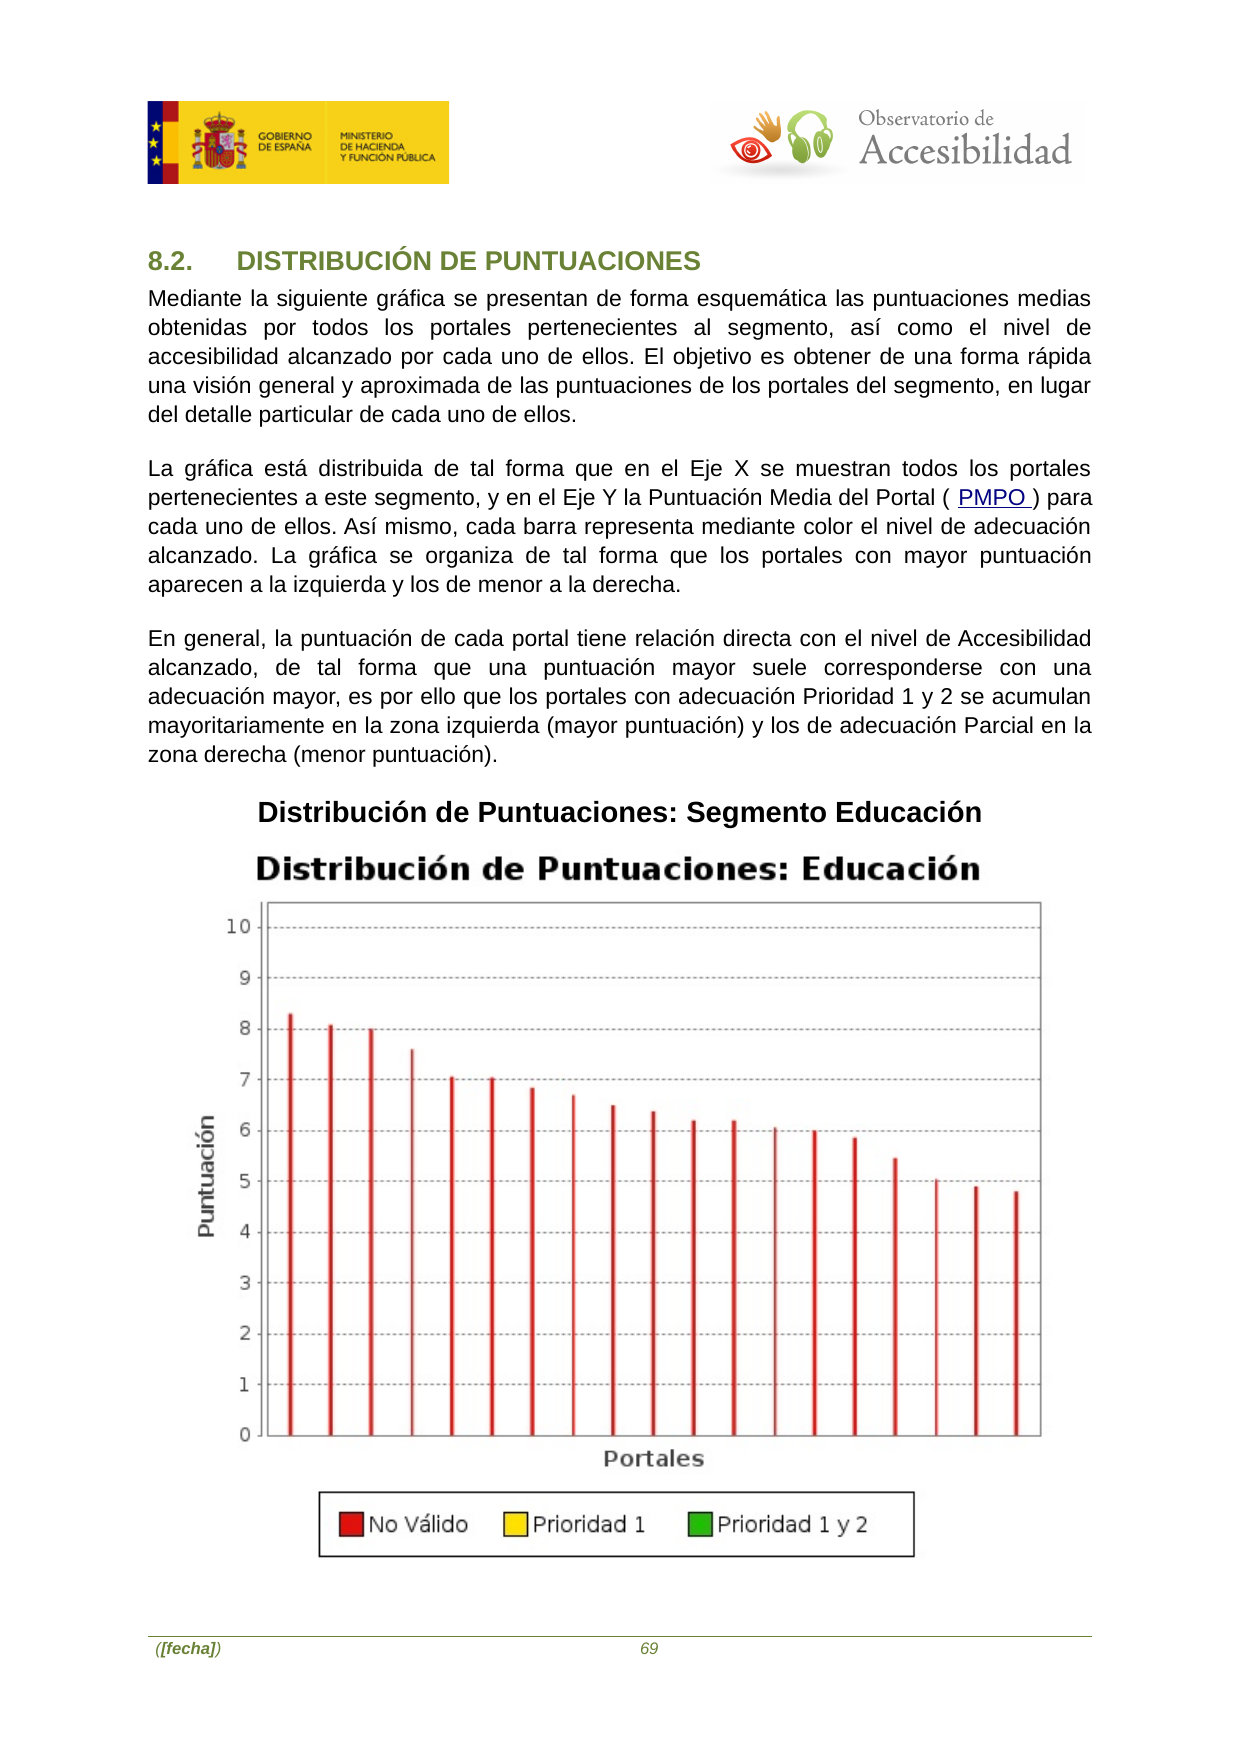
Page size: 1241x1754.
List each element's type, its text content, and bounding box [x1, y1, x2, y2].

subtitle Distribución de puntuaciones [148, 245, 1092, 276]
picture [147, 101, 450, 184]
text La gráfica está distribuida de tal forma que en el Eje X se muestran todos los portales pertenecientes a este segmento, y en el Eje Y la Puntuación Media del Portal ( PMPO ) para cada uno de ellos. Así mismo, cada barra representa mediante color el nivel de adecuación alcanzado. La gráfica se organiza de tal forma que los portales con mayor puntuación aparecen a la izquierda y los de menor a la derecha. [148, 455, 1092, 597]
picture [175, 849, 1059, 1559]
text Mediante la siguiente gráfica se presentan de forma esquemática las puntuaciones medias obtenidas por todos los portales pertenecientes al segmento, así como el nivel de accesibilidad alcanzado por cada uno de ellos. El objetivo es obtener de una forma rápida una visión general y aproximada de las puntuaciones de los portales del segmento, en lugar del detalle particular de cada uno de ellos. [148, 285, 1092, 427]
picture [710, 101, 1086, 184]
text Distribución de Puntuaciones: Segmento Educación [148, 795, 1092, 828]
text En general, la puntuación de cada portal tiene relación directa con el nivel de Accesibilidad alcanzado, de tal forma que una puntuación mayor suele corresponderse con una adecuación mayor, es por ello que los portales con adecuación Prioridad 1 y 2 se acumulan mayoritariamente en la zona izquierda (mayor puntuación) y los de adecuación Parcial en la zona derecha (menor puntuación). [148, 625, 1092, 767]
